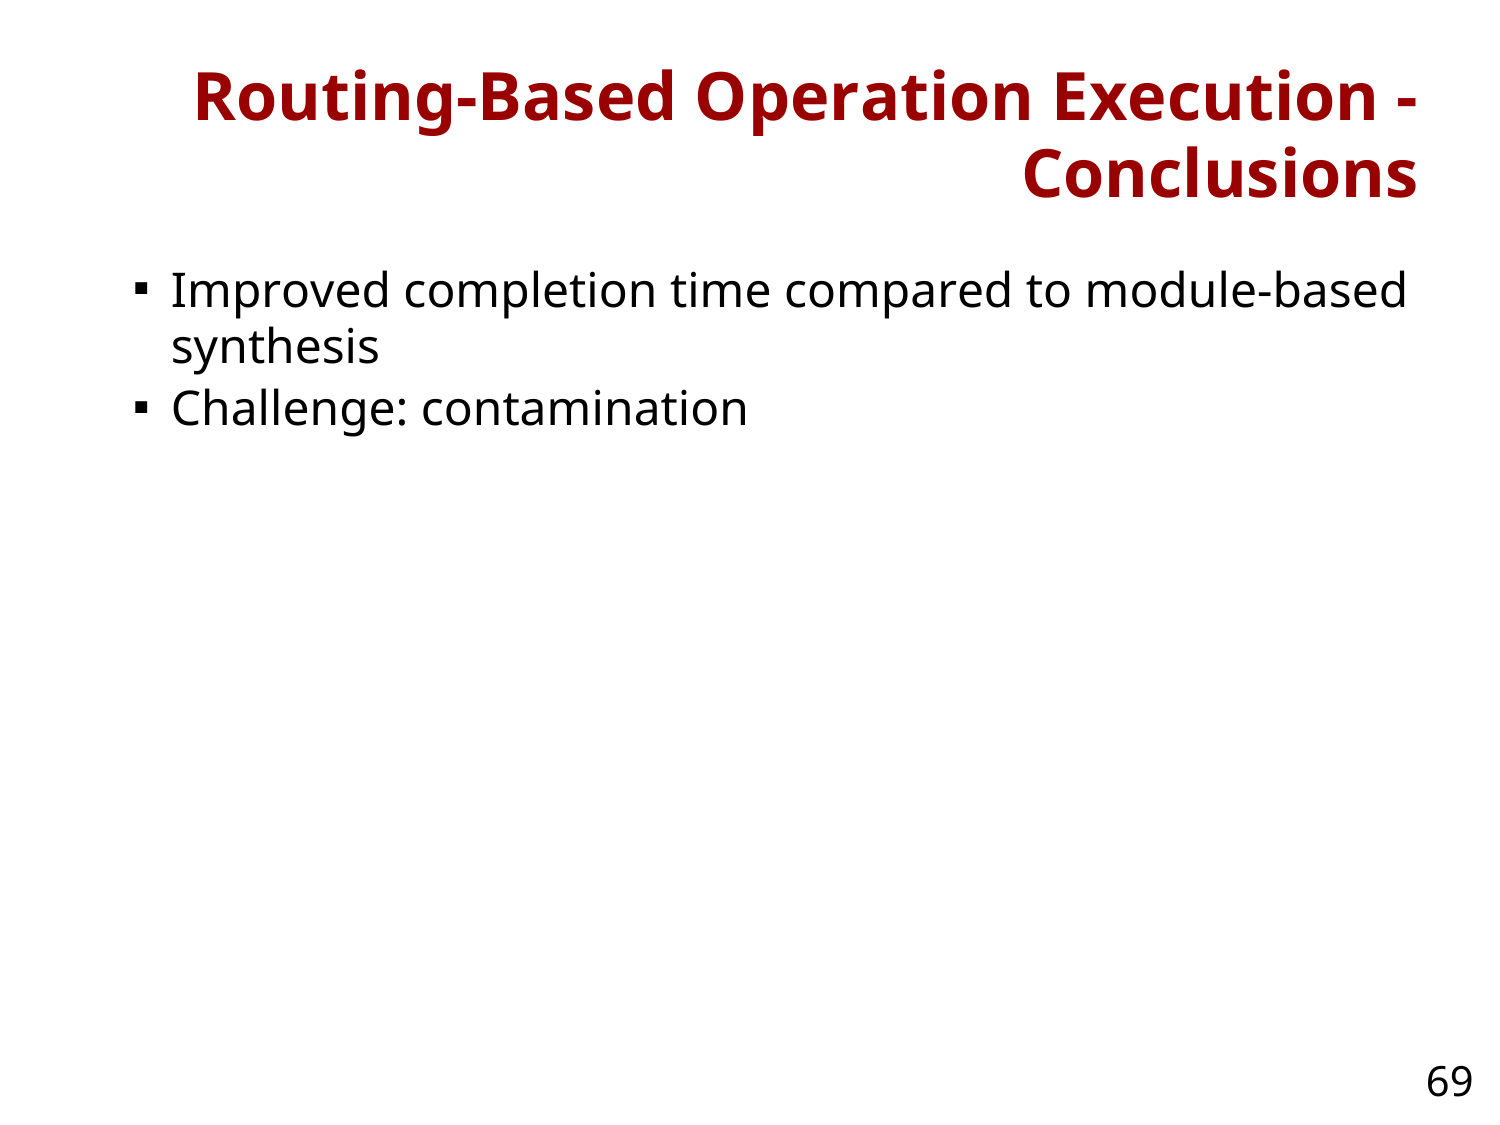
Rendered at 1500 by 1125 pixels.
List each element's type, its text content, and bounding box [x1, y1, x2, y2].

list Improved completion time compared to module-based synthesis [99, 262, 1434, 380]
title Routing-Based Operation Execution - Conclusions [75, 44, 1419, 227]
list Challenge: contamination [99, 380, 1434, 662]
